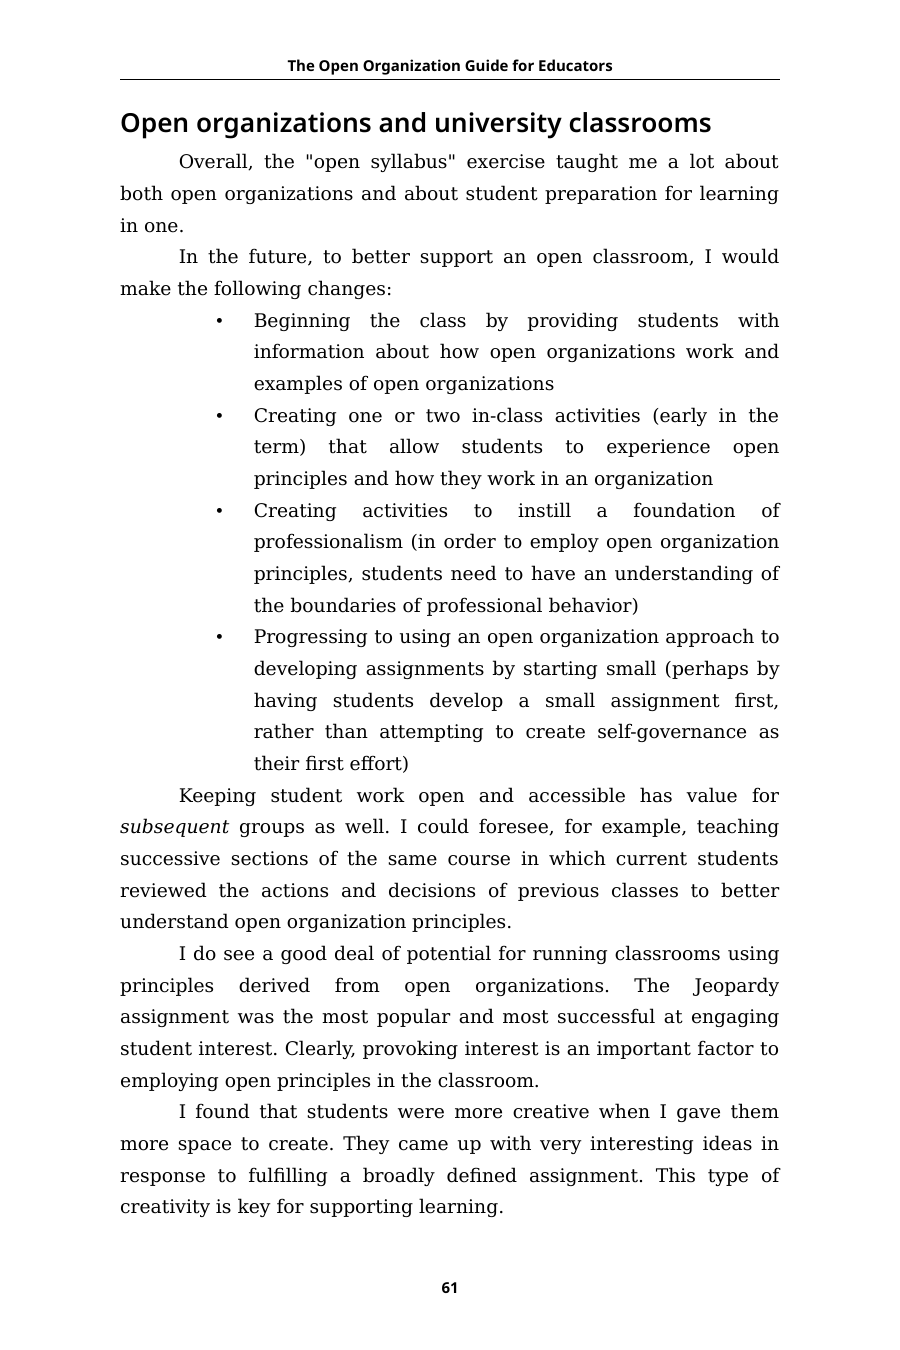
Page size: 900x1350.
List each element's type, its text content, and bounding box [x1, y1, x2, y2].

list Progressing to using an open organization approach to developing assignments by starting small (perhaps by having students develop a small assignment first, rather than attempting to create self-governance as their first effort) [216, 627, 780, 775]
list Beginning the class by providing students with information about how open organizations work and examples of open organizations [216, 310, 780, 395]
text Overall, the "open syllabus" exercise taught me a lot about both open organizations and about student preparation for learning in one. [120, 152, 780, 237]
list Creating activities to instill a foundation of professionalism (in order to employ open organization principles, students need to have an understanding of the boundaries of professional behavior) [216, 500, 780, 617]
text I found that students were more creative when I gave them more space to create. They came up with very interesting ideas in response to fulfilling a broadly defined assignment. This type of creativity is key for supporting learning. [120, 1102, 780, 1218]
list Creating one or two in-class activities (early in the term) that allow students to experience open principles and how they work in an organization [216, 405, 780, 490]
subtitle Open organizations and university classrooms [120, 109, 780, 139]
text In the future, to better support an open classroom, I would make the following changes: [120, 247, 780, 300]
text I do see a good deal of potential for running classrooms using principles derived from open organizations. The Jeopardy assignment was the most popular and most successful at engaging student interest. Clearly, provoking interest is an important factor to employing open principles in the classroom. [120, 943, 780, 1092]
text Keeping student work open and accessible has value for subsequent groups as well. I could foresee, for example, teaching successive sections of the same course in which current students reviewed the actions and decisions of previous classes to better understand open organization principles. [120, 785, 780, 933]
